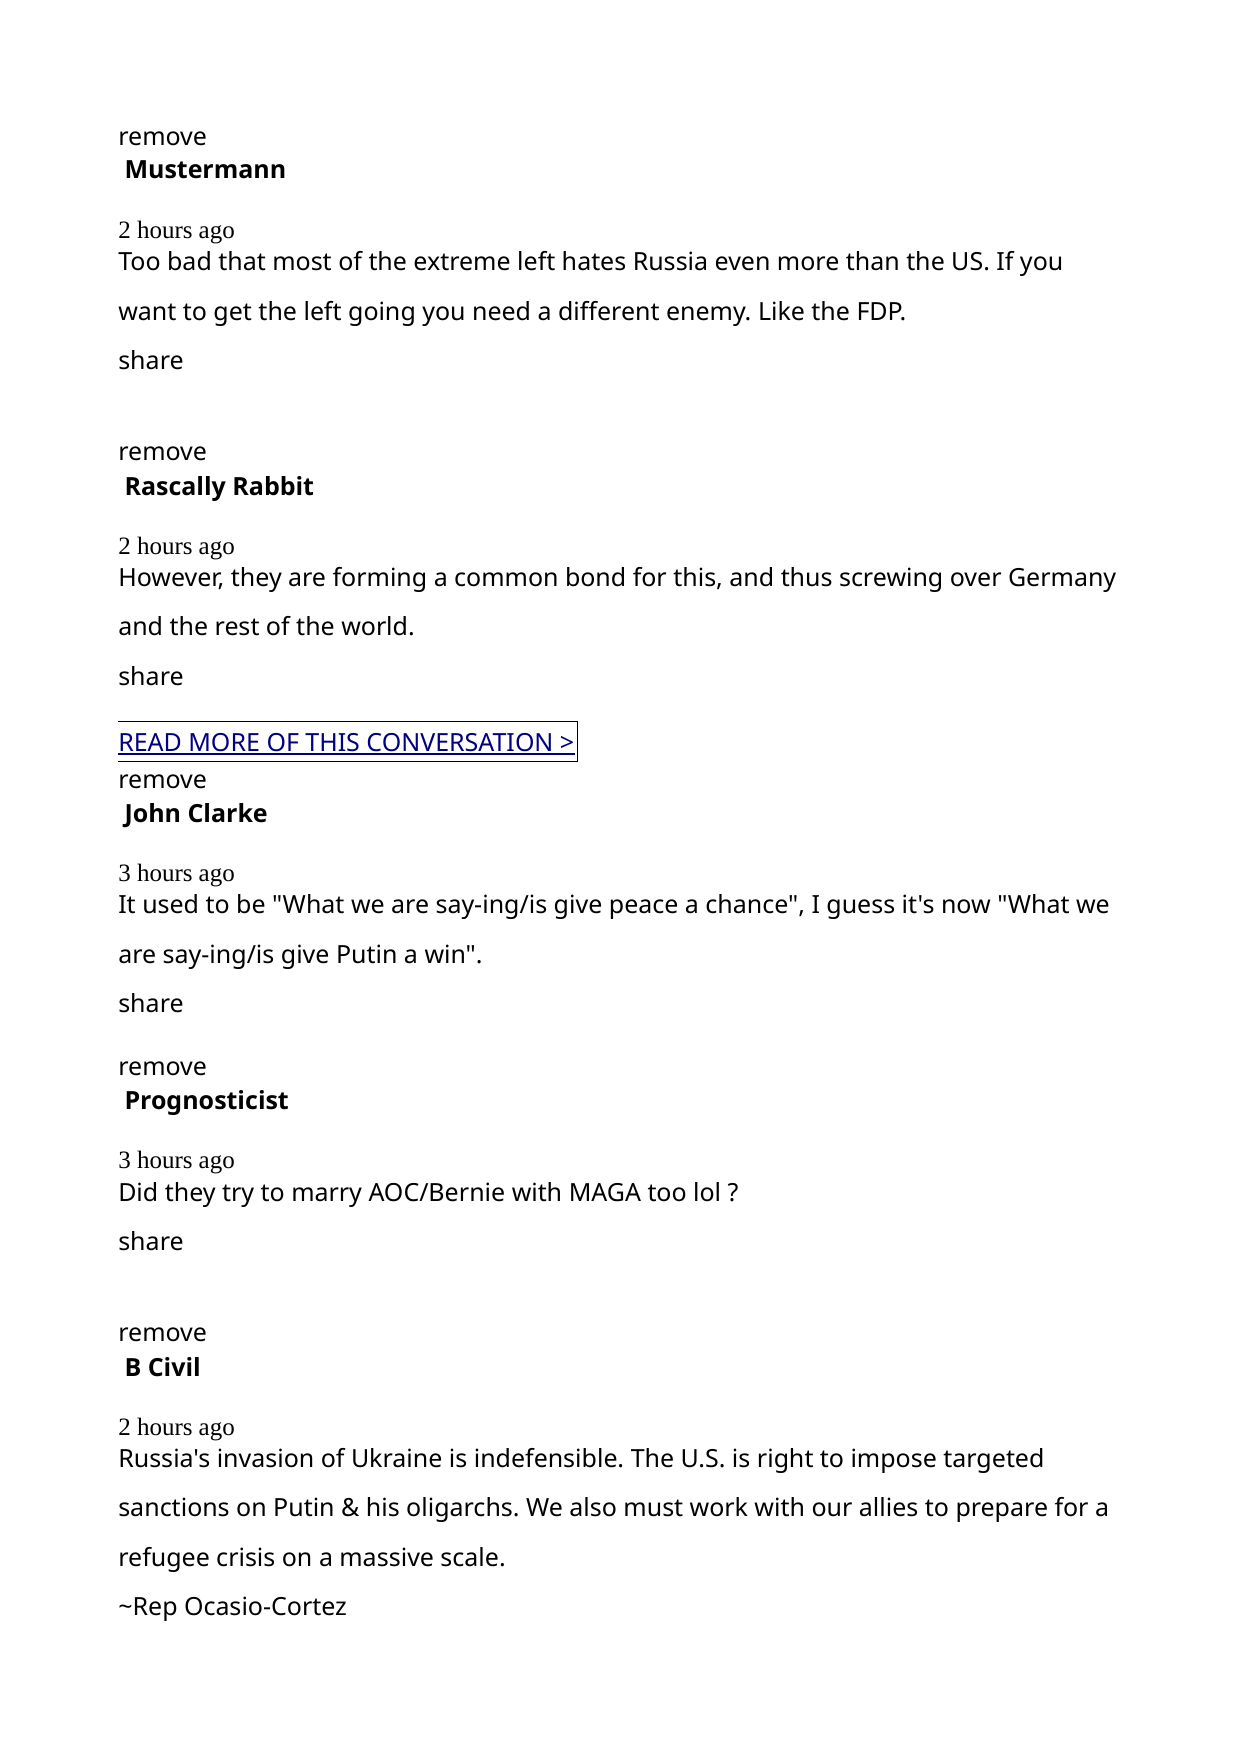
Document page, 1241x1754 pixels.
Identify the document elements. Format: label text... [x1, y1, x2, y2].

text It used to be "What we are say-ing/is give peace a chance", I guess it's now "What we are say-ing/is give Putin a win". [118, 887, 1122, 970]
text 2 hours ago [118, 215, 1122, 244]
text Prognosticist [124, 1083, 1122, 1117]
text Too bad that most of the extreme left hates Russia even more than the US. If you want to get the left going you need a different enemy. Like the FDP. [118, 244, 1122, 327]
text B Civil [124, 1349, 1122, 1383]
text Rascally Rabbit [124, 468, 1122, 502]
text share [118, 658, 1122, 692]
text remove [118, 1048, 1122, 1083]
text Mustermann [124, 152, 1122, 186]
text share [118, 986, 1122, 1020]
text ~Rep Ocasio-Cortez [118, 1589, 1122, 1623]
text share [118, 342, 1122, 377]
text remove [118, 434, 1122, 468]
text share [118, 1223, 1122, 1258]
text [578, 721, 1122, 761]
text Did they try to marry AOC/Bernie with MAGA too lol ? [118, 1174, 1122, 1208]
text remove [118, 1315, 1122, 1349]
text 3 hours ago [118, 858, 1122, 887]
text remove [118, 761, 1122, 795]
text Russia's invasion of Ukraine is indefensible. The U.S. is right to impose targeted sanctions on Putin & his oligarchs. We also must work with our allies to prepare for a refugee crisis on a massive scale. [118, 1441, 1122, 1573]
text 2 hours ago [118, 531, 1122, 560]
text 2 hours ago [118, 1412, 1122, 1441]
text John Clarke [124, 795, 1122, 829]
text 3 hours ago [118, 1145, 1122, 1174]
text However, they are forming a common bond for this, and thus screwing over Germany and the rest of the world. [118, 560, 1122, 643]
text remove [118, 118, 1122, 152]
text READ MORE OF THIS CONVERSATION > [118, 722, 577, 761]
